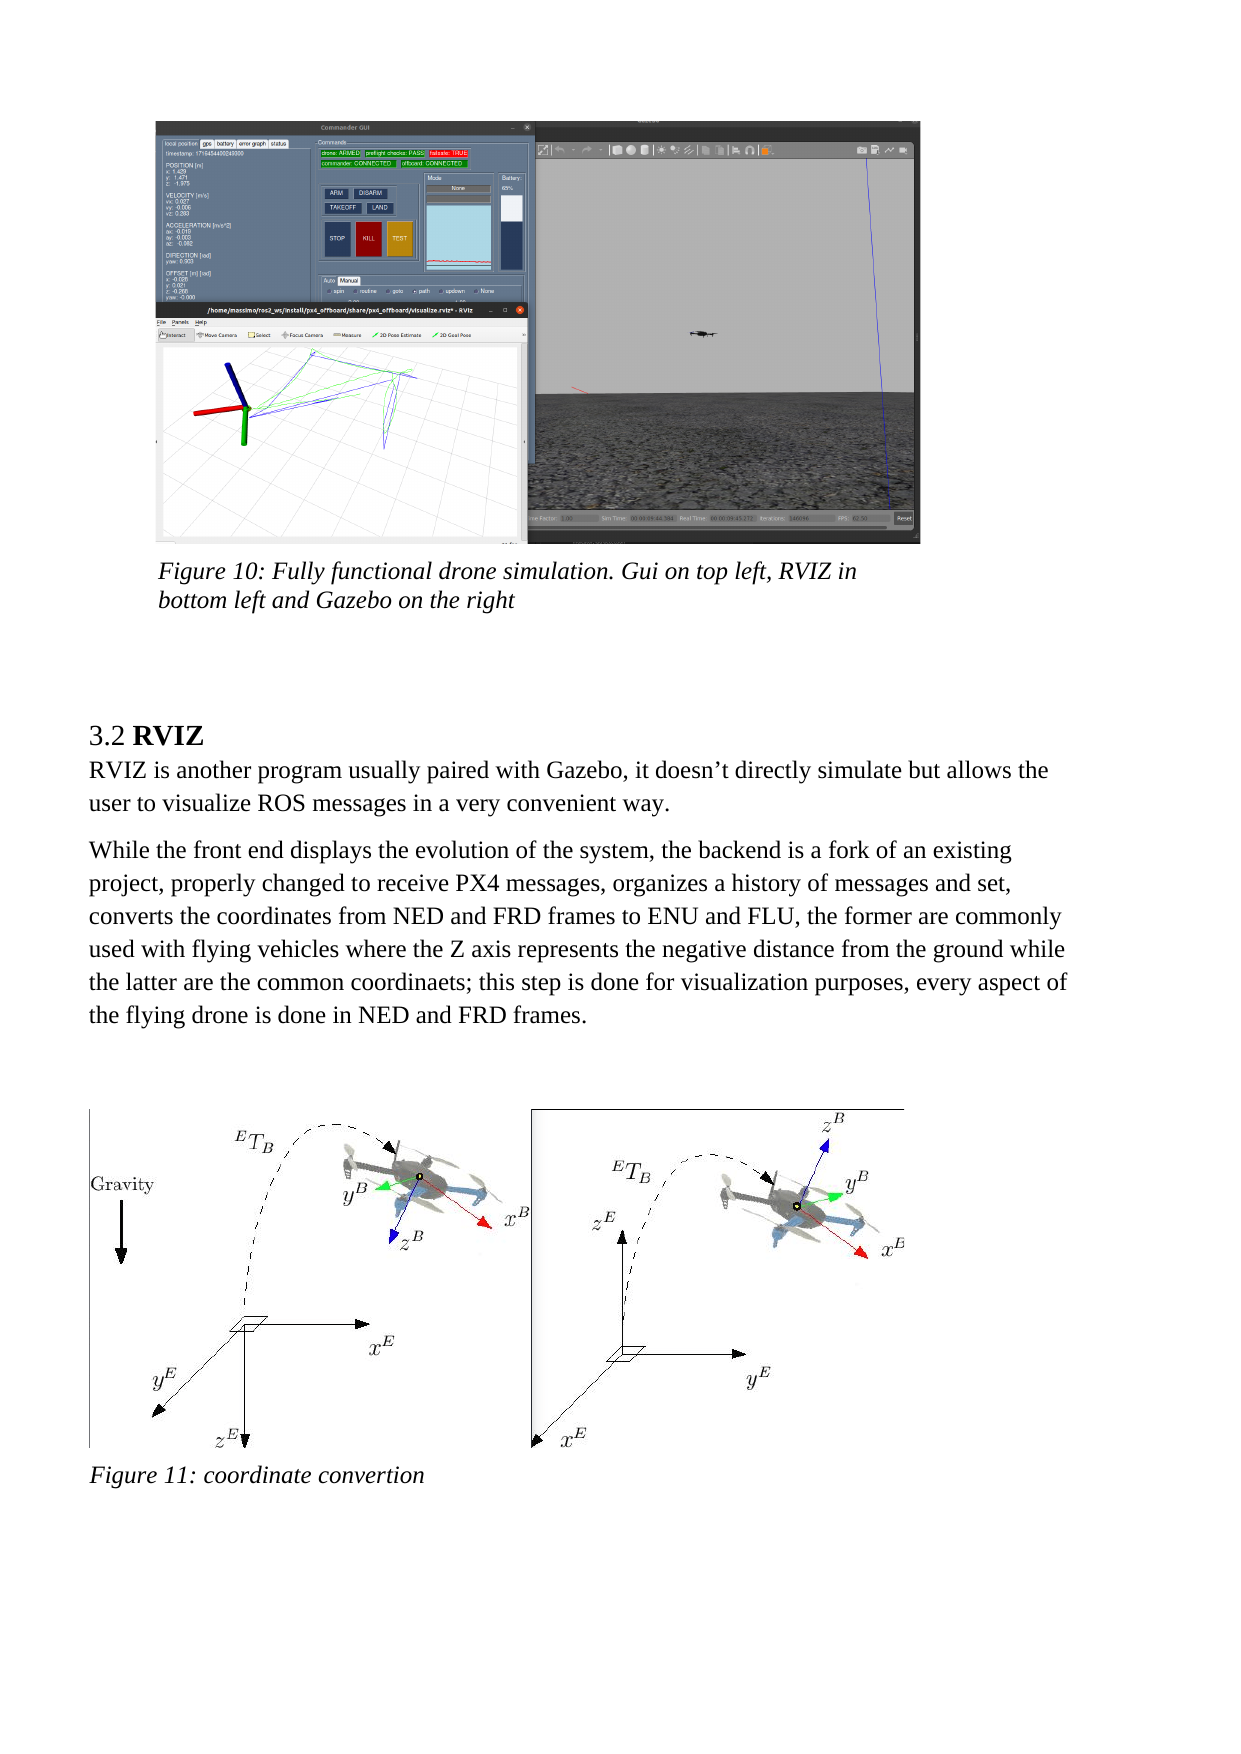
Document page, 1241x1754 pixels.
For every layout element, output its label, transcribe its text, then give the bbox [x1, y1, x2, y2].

list RVIZ is another program usually paired with Gazebo, it doesn’t directly simulate but allows the user to visualize ROS messages in a very convenient way. [0, 755, 1092, 817]
picture [89, 1109, 905, 1448]
list While the front end displays the evolution of the system, the backend is a fork of an existing project, properly changed to receive PX4 messages, organizes a history of messages and set, converts the coordinates from NED and FRD frames to ENU and FLU, the former are commonly used with flying vehicles where the Z axis represents the negative distance from the ground while the latter are the common coordinaets; this step is done for visualization purposes, every aspect of the flying drone is done in NED and FRD frames. [0, 835, 1092, 1029]
picture [155, 121, 921, 544]
text Figure 11: coordinate convertion [89, 1448, 904, 1489]
list Figure 10: Fully functional drone simulation. Gui on top left, RVIZ in bottom left and Gazebo on the right [158, 544, 923, 614]
subtitle 3.2 RVIZ [89, 718, 1092, 752]
